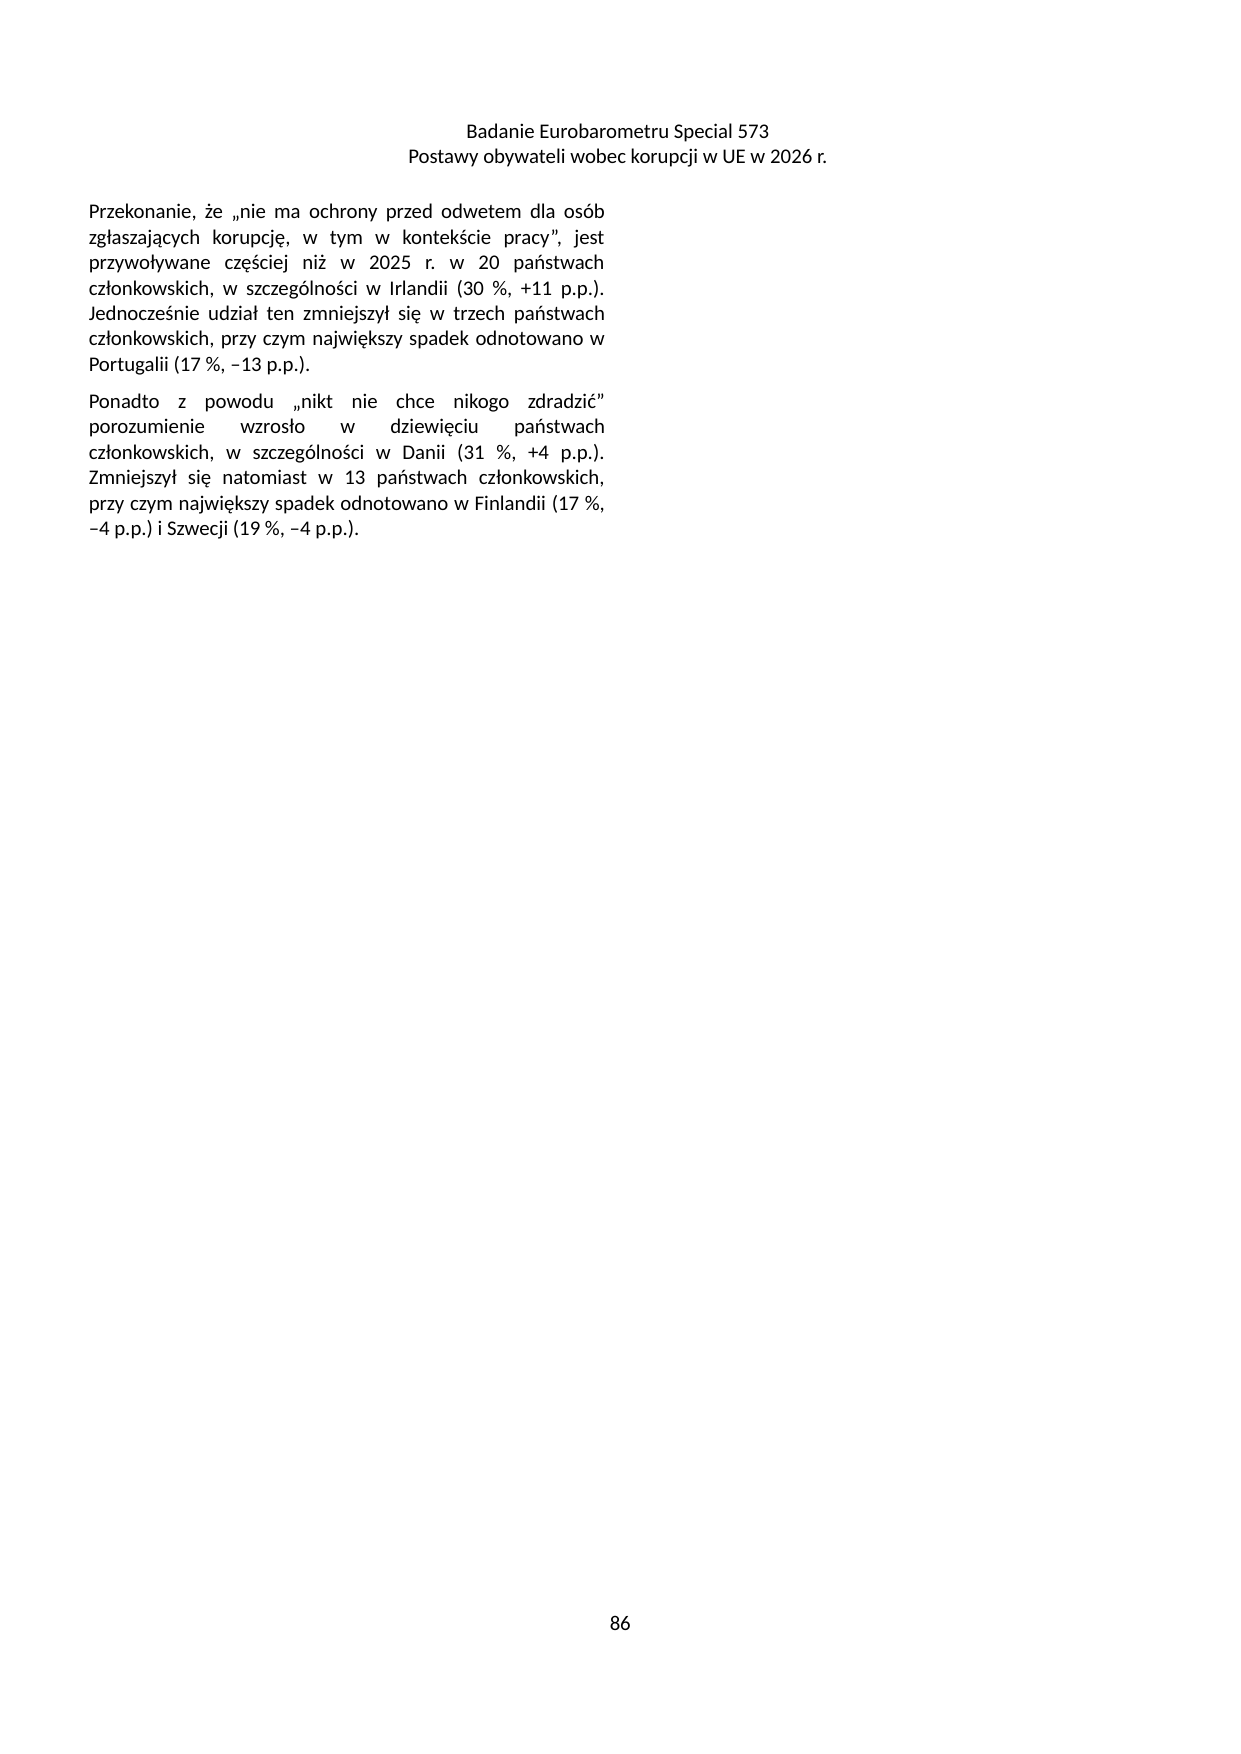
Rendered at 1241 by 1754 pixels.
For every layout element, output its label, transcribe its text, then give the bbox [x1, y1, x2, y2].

text Przekonanie, że „nie ma ochrony przed odwetem dla osób zgłaszających korupcję, w tym w kontekście pracy”, jest przywoływane częściej niż w 2025 r. w 20 państwach członkowskich, w szczególności w Irlandii (30 %, +11 p.p.). Jednocześnie udział ten zmniejszył się w trzech państwach członkowskich, przy czym największy spadek odnotowano w Portugalii (17 %, –13 p.p.). [88, 198, 605, 376]
text Ponadto z powodu „nikt nie chce nikogo zdradzić” porozumienie wzrosło w dziewięciu państwach członkowskich, w szczególności w Danii (31 %, +4 p.p.). Zmniejszył się natomiast w 13 państwach członkowskich, przy czym największy spadek odnotowano w Finlandii (17 %, –4 p.p.) i Szwecji (19 %, –4 p.p.). [88, 388, 605, 541]
